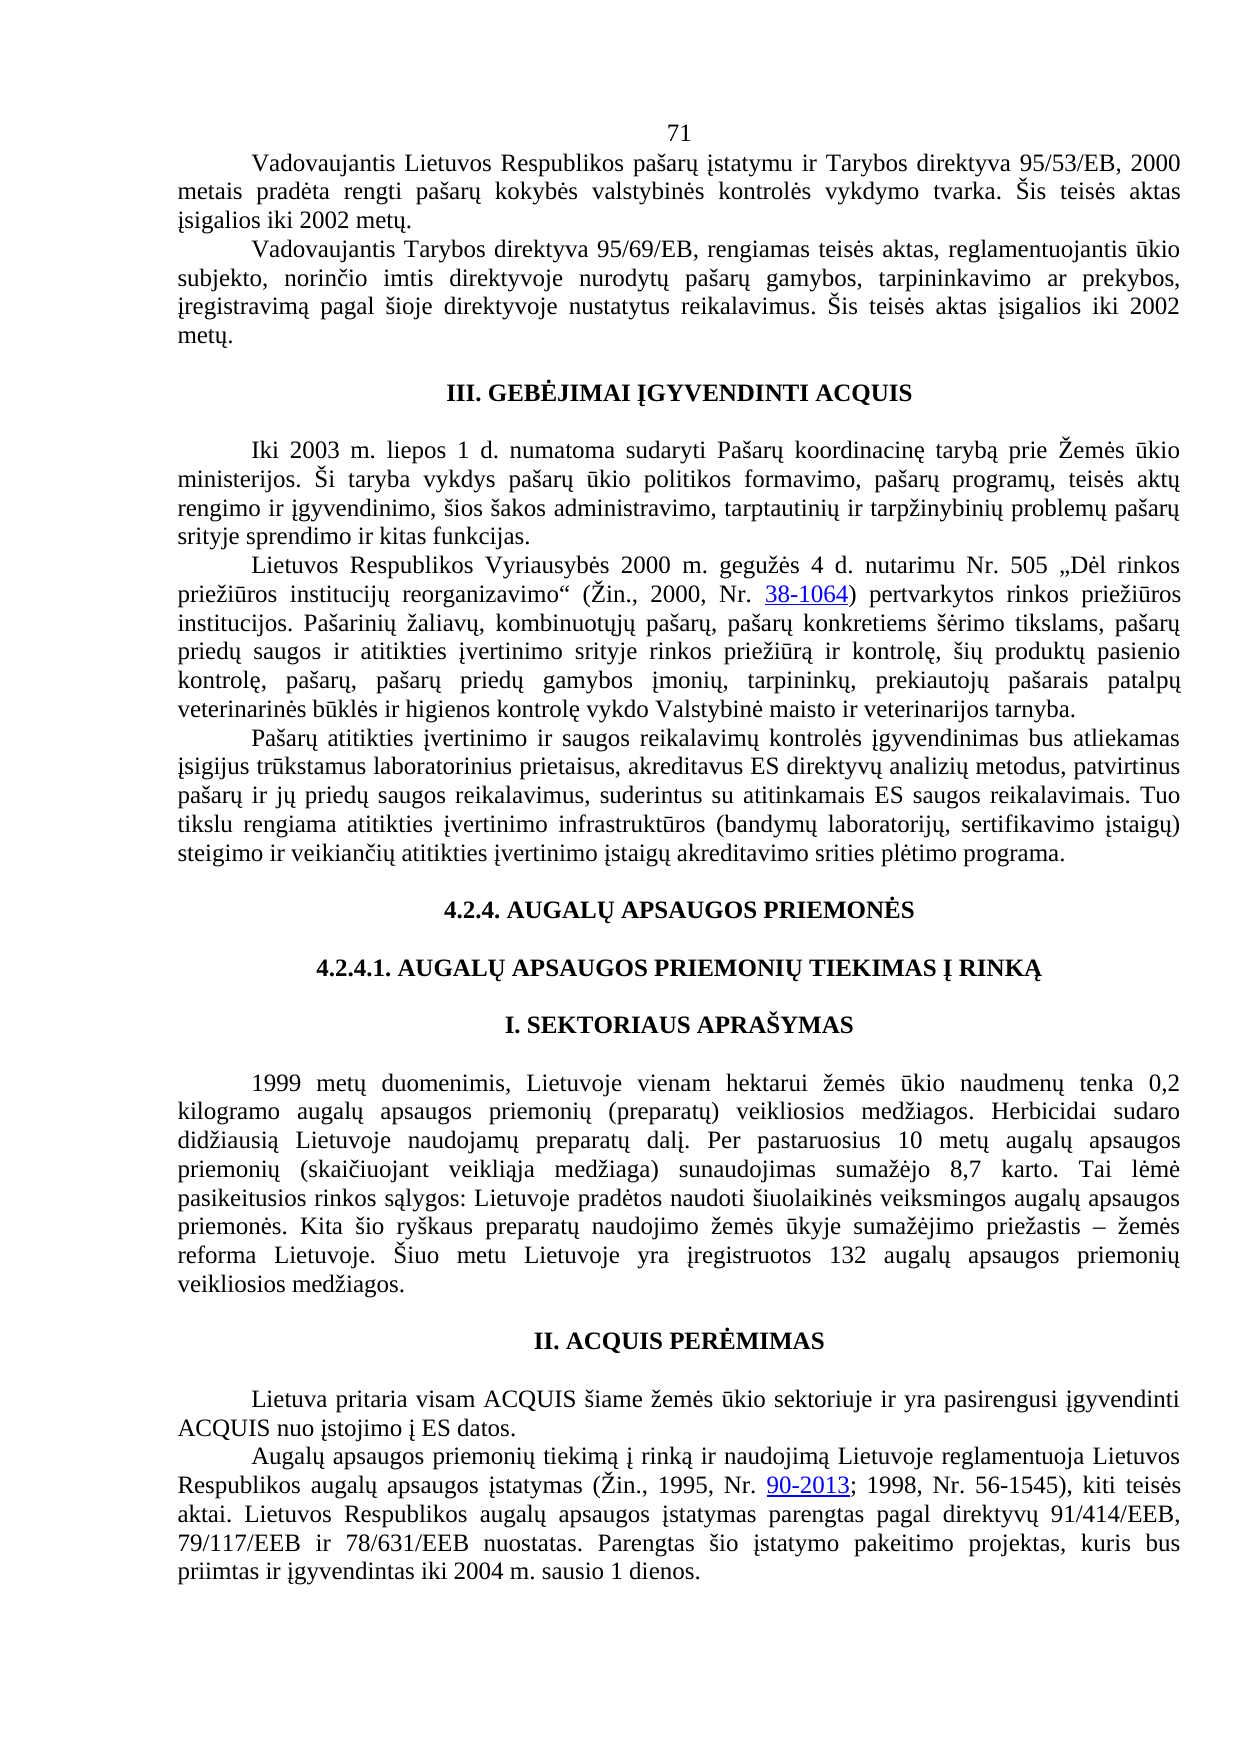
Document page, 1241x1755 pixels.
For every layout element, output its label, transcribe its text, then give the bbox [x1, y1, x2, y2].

text Vadovaujantis Tarybos direktyva 95/69/EB, rengiamas teisės aktas, reglamentuojantis ūkio subjekto, norinčio imtis direktyvoje nurodytų pašarų gamybos, tarpininkavimo ar prekybos, įregistravimą pagal šioje direktyvoje nustatytus reikalavimus. Šis teisės aktas įsigalios iki 2002 metų. [177, 234, 1181, 349]
text II. ACQUIS PERĖMIMAS [177, 1326, 1181, 1355]
text 1999 metų duomenimis, Lietuvoje vienam hektarui žemės ūkio naudmenų tenka 0,2 kilogramo augalų apsaugos priemonių (preparatų) veikliosios medžiagos. Herbicidai sudaro didžiausią Lietuvoje naudojamų preparatų dalį. Per pastaruosius 10 metų augalų apsaugos priemonių (skaičiuojant veikliąja medžiaga) sunaudojimas sumažėjo 8,7 karto. Tai lėmė pasikeitusios rinkos sąlygos: Lietuvoje pradėtos naudoti šiuolaikinės veiksmingos augalų apsaugos priemonės. Kita šio ryškaus preparatų naudojimo žemės ūkyje sumažėjimo priežastis – žemės reforma Lietuvoje. Šiuo metu Lietuvoje yra įregistruotos 132 augalų apsaugos priemonių veikliosios medžiagos. [177, 1068, 1181, 1298]
text Vadovaujantis Lietuvos Respublikos pašarų įstatymu ir Tarybos direktyva 95/53/EB, 2000 metais pradėta rengti pašarų kokybės valstybinės kontrolės vykdymo tvarka. Šis teisės aktas įsigalios iki 2002 metų. [177, 148, 1181, 234]
text I. SEKTORIAUS APRAŠYMAS [177, 1010, 1181, 1039]
text III. GEBĖJIMAI ĮGYVENDINTI ACQUIS [177, 378, 1181, 406]
text Lietuvos Respublikos Vyriausybės 2000 m. gegužės 4 d. nutarimu Nr. 505 „Dėl rinkos priežiūros institucijų reorganizavimo“ (Žin., 2000, Nr. 38-1064) pertvarkytos rinkos priežiūros institucijos. Pašarinių žaliavų, kombinuotųjų pašarų, pašarų konkretiems šėrimo tikslams, pašarų priedų saugos ir atitikties įvertinimo srityje rinkos priežiūrą ir kontrolę, šių produktų pasienio kontrolę, pašarų, pašarų priedų gamybos įmonių, tarpininkų, prekiautojų pašarais patalpų veterinarinės būklės ir higienos kontrolę vykdo Valstybinė maisto ir veterinarijos tarnyba. [177, 550, 1181, 723]
text Lietuva pritaria visam ACQUIS šiame žemės ūkio sektoriuje ir yra pasirengusi įgyvendinti ACQUIS nuo įstojimo į ES datos. [177, 1384, 1181, 1441]
text Pašarų atitikties įvertinimo ir saugos reikalavimų kontrolės įgyvendinimas bus atliekamas įsigijus trūkstamus laboratorinius prietaisus, akreditavus ES direktyvų analizių metodus, patvirtinus pašarų ir jų priedų saugos reikalavimus, suderintus su atitinkamais ES saugos reikalavimais. Tuo tikslu rengiama atitikties įvertinimo infrastruktūros (bandymų laboratorijų, sertifikavimo įstaigų) steigimo ir veikiančių atitikties įvertinimo įstaigų akreditavimo srities plėtimo programa. [177, 723, 1181, 866]
text 4.2.4. AUGALŲ APSAUGOS PRIEMONĖS [177, 895, 1181, 924]
text 4.2.4.1. AUGALŲ APSAUGOS PRIEMONIŲ TIEKIMAS Į RINKĄ [177, 953, 1181, 981]
text Augalų apsaugos priemonių tiekimą į rinką ir naudojimą Lietuvoje reglamentuoja Lietuvos Respublikos augalų apsaugos įstatymas (Žin., 1995, Nr. 90-2013; 1998, Nr. 56-1545), kiti teisės aktai. Lietuvos Respublikos augalų apsaugos įstatymas parengtas pagal direktyvų 91/414/EEB, 79/117/EEB ir 78/631/EEB nuostatas. Parengtas šio įstatymo pakeitimo projektas, kuris bus priimtas ir įgyvendintas iki 2004 m. sausio 1 dienos. [177, 1441, 1181, 1585]
text Iki 2003 m. liepos 1 d. numatoma sudaryti Pašarų koordinacinę tarybą prie Žemės ūkio ministerijos. Ši taryba vykdys pašarų ūkio politikos formavimo, pašarų programų, teisės aktų rengimo ir įgyvendinimo, šios šakos administravimo, tarptautinių ir tarpžinybinių problemų pašarų srityje sprendimo ir kitas funkcijas. [177, 435, 1181, 550]
